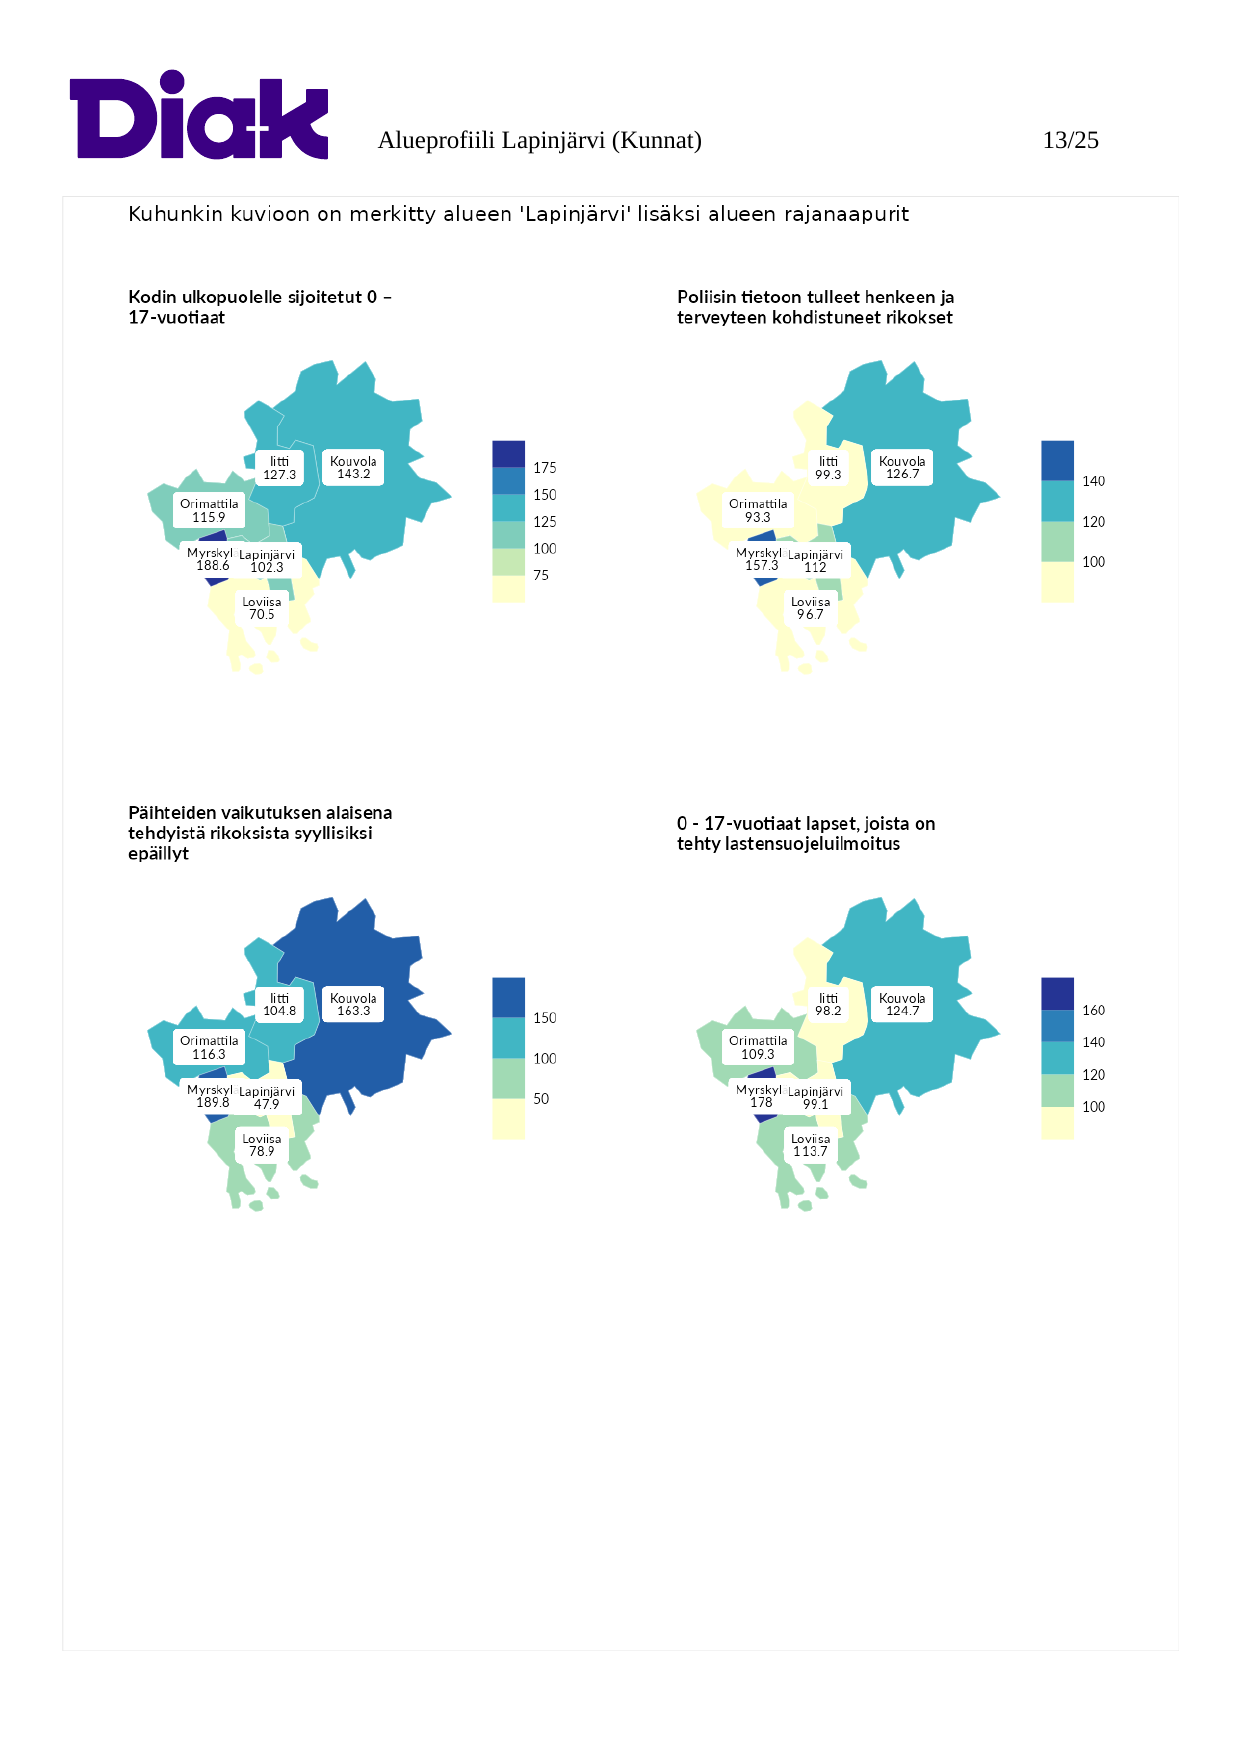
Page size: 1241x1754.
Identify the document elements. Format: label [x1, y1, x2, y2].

picture [61, 196, 1179, 1651]
